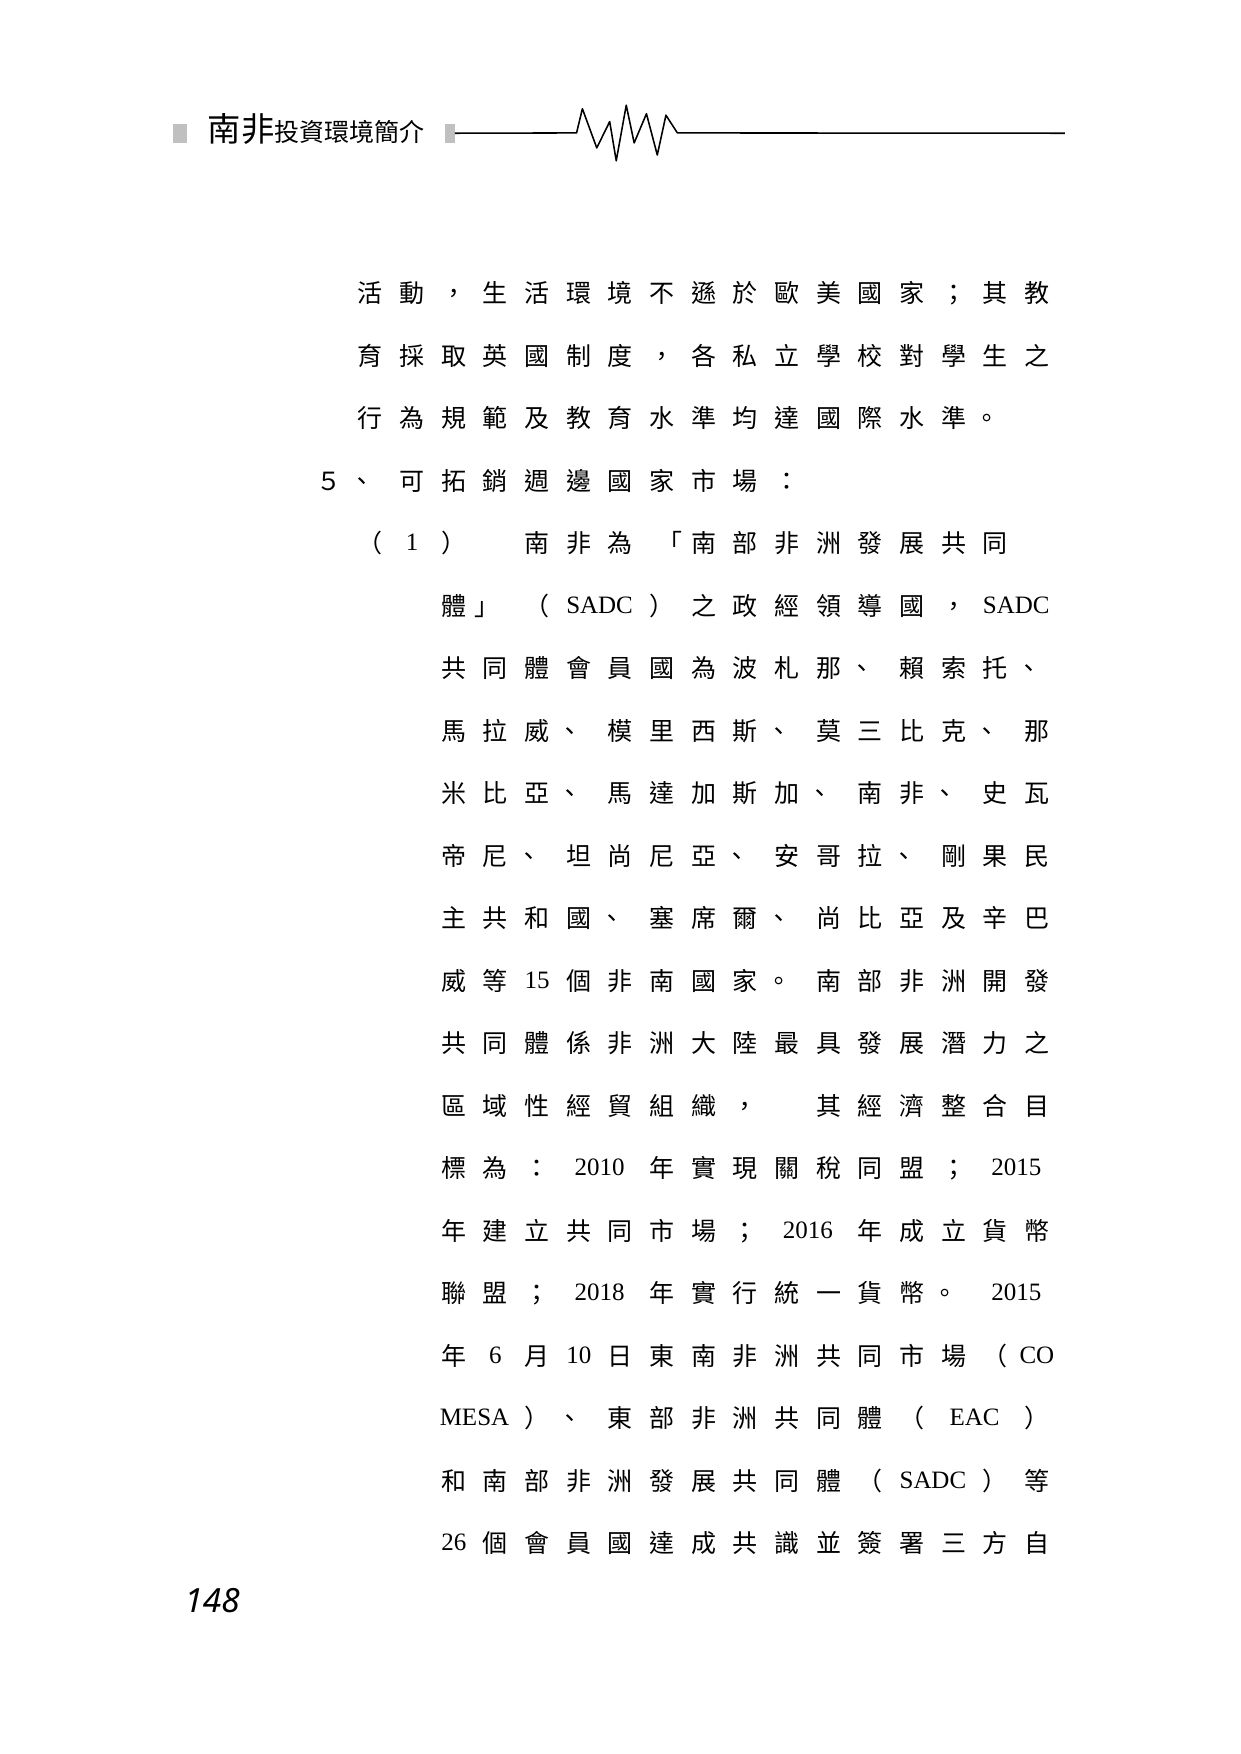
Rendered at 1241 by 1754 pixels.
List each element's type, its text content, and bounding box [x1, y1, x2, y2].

text （1） 南非為「南部非洲發展共同體」（SADC）之政經領導國，SADC共同體會員國為波札那、賴索托、馬拉威、模里西斯、莫三比克、那米比亞、馬達加斯加、南非、史瓦帝尼、坦尚尼亞、安哥拉、剛果民主共和國、塞席爾、尚比亞及辛巴威等15個非南國家。南部非洲開發共同體係非洲大陸最具發展潛力之區域性經貿組織， 其經濟整合目標為：2010年實現關稅同盟；2015年建立共同市場；2016年成立貨幣聯盟；2018年實行統一貨幣。2015年6月10日東南非洲共同市場（COMESA）、東部非洲共同體（EAC）和南部非洲發展共同體（SADC）等26個會員國達成共識並簽署三方自 [330, 500, 1058, 1563]
text ５、可拓銷週邊國家市場： [281, 438, 1058, 500]
text 活動，生活環境不遜於歐美國家；其教育採取英國制度，各私立學校對學生之行為規範及教育水準均達國際水準。 [281, 250, 1058, 438]
